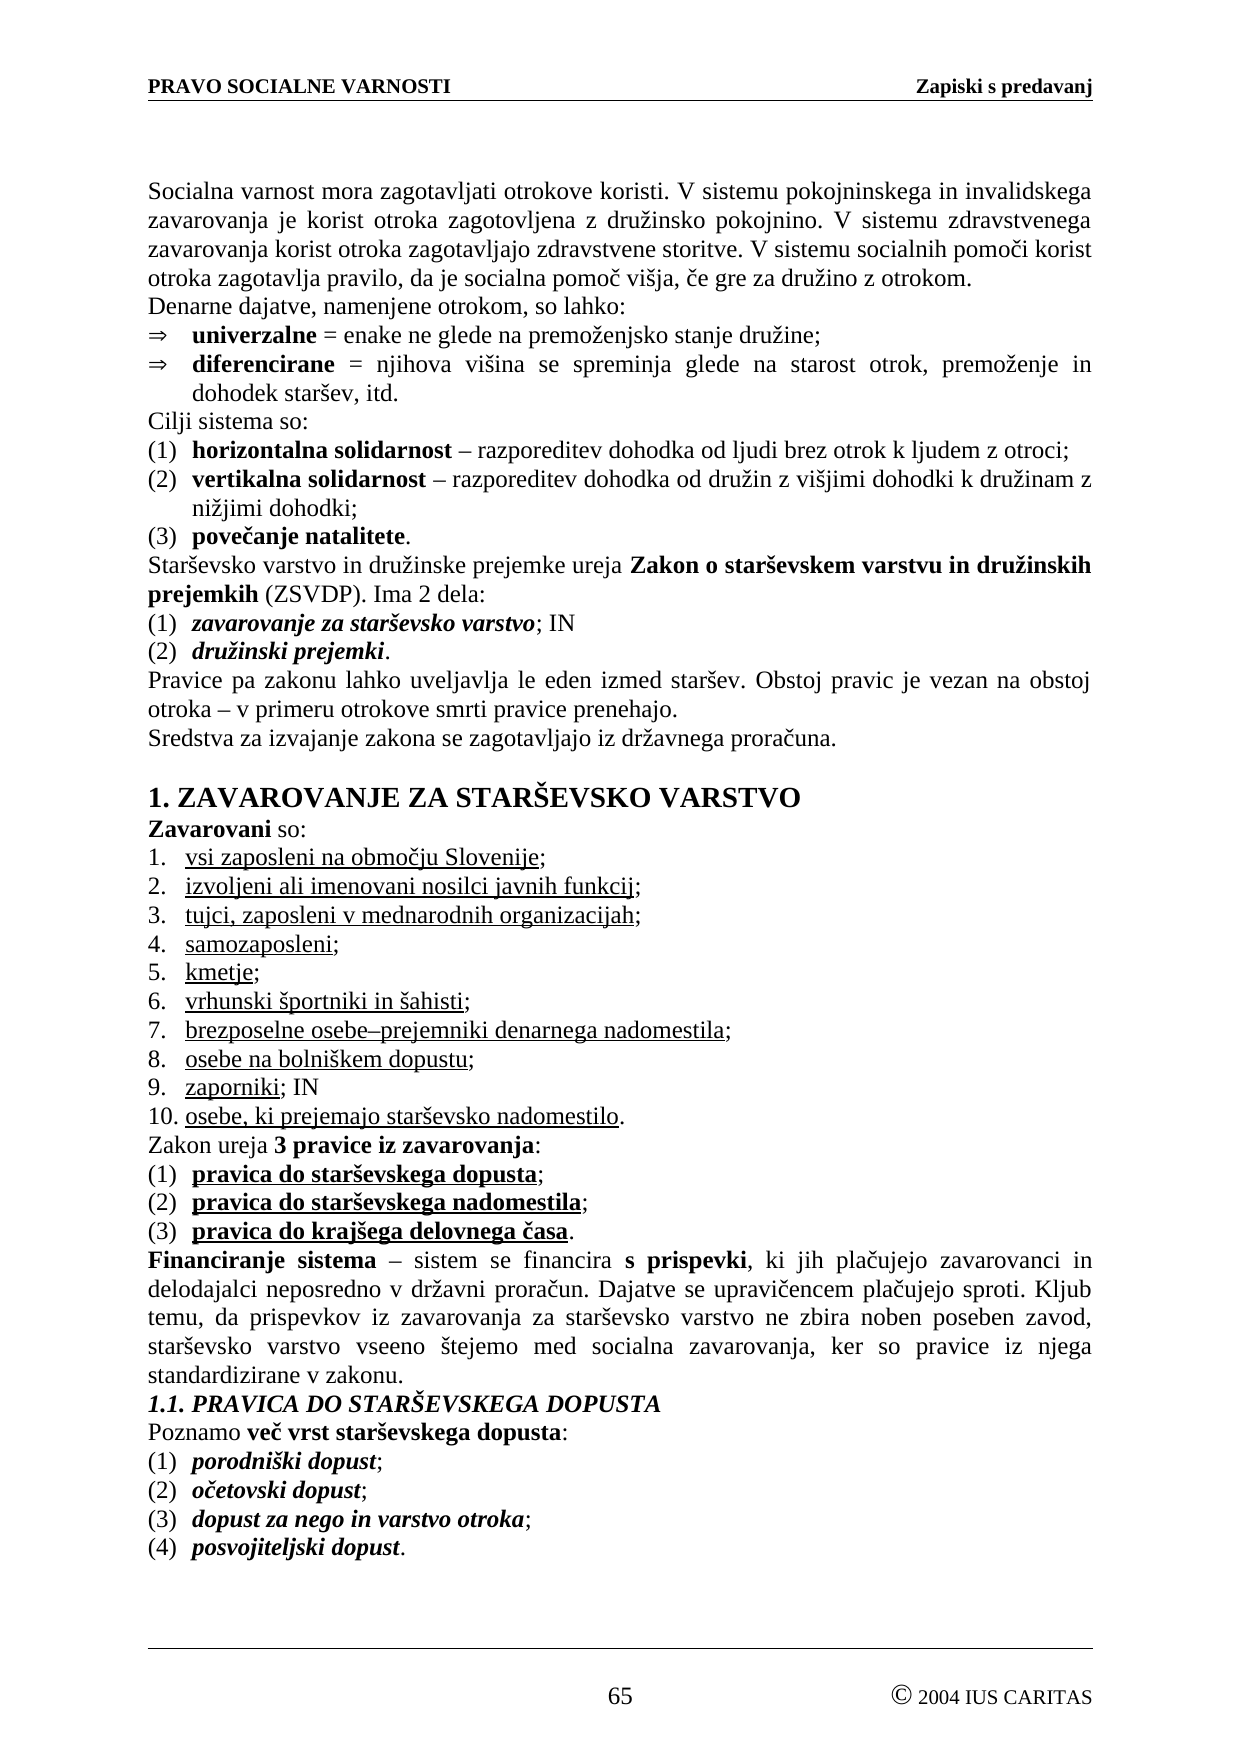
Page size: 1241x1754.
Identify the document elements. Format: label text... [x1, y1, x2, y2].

list horizontalna solidarnost – razporeditev dohodka od ljudi brez otrok k ljudem z otroci; [148, 435, 1093, 464]
text Zakon ureja 3 pravice iz zavarovanja: [148, 1130, 1093, 1159]
list univerzalne = enake ne glede na premoženjsko stanje družine; [148, 320, 1093, 349]
list dopust za nego in varstvo otroka; [148, 1504, 1093, 1532]
list samozaposleni; [148, 929, 1093, 957]
text Cilji sistema so: [148, 406, 1093, 435]
list osebe, ki prejemajo starševsko nadomestilo. [148, 1101, 1093, 1130]
list brezposelne osebe–prejemniki denarnega nadomestila; [148, 1015, 1093, 1044]
text 1. ZAVAROVANJE ZA STARŠEVSKO VARSTVO [148, 780, 1093, 814]
list družinski prejemki. [148, 636, 1093, 665]
text Sredstva za izvajanje zakona se zagotavljajo iz državnega proračuna. [148, 723, 1093, 751]
text 1.1. PRAVICA DO STARŠEVSKEGA DOPUSTA [148, 1389, 1093, 1417]
text Socialna varnost mora zagotavljati otrokove koristi. V sistemu pokojninskega in invalidskega zavarovanja je korist otroka zagotovljena z družinsko pokojnino. V sistemu zdravstvenega zavarovanja korist otroka zagotavljajo zdravstvene storitve. V sistemu socialnih pomoči korist otroka zagotavlja pravilo, da je socialna pomoč višja, če gre za družino z otrokom. [148, 176, 1093, 291]
list zaporniki; IN [148, 1072, 1093, 1101]
list tujci, zaposleni v mednarodnih organizacijah; [148, 900, 1093, 929]
list diferencirane = njihova višina se spreminja glede na starost otrok, premoženje in dohodek staršev, itd. [148, 349, 1093, 406]
list vertikalna solidarnost – razporeditev dohodka od družin z višjimi dohodki k družinam z nižjimi dohodki; [148, 464, 1093, 521]
text Financiranje sistema – sistem se financira s prispevki, ki jih plačujejo zavarovanci in delodajalci neposredno v državni proračun. Dajatve se upravičencem plačujejo sproti. Kljub temu, da prispevkov iz zavarovanja za starševsko varstvo ne zbira noben poseben zavod, starševsko varstvo vseeno štejemo med socialna zavarovanja, ker so pravice iz njega standardizirane v zakonu. [148, 1245, 1093, 1389]
list osebe na bolniškem dopustu; [148, 1044, 1093, 1072]
list kmetje; [148, 957, 1093, 986]
list povečanje natalitete. [148, 521, 1093, 550]
list pravica do starševskega nadomestila; [148, 1187, 1093, 1216]
list pravica do krajšega delovnega časa. [148, 1216, 1093, 1245]
list posvojiteljski dopust. [148, 1532, 1093, 1561]
text Starševsko varstvo in družinske prejemke ureja Zakon o starševskem varstvu in družinskih prejemkih (ZSVDP). Ima 2 dela: [148, 550, 1093, 608]
text Zavarovani so: [148, 814, 1093, 842]
text Poznamo več vrst starševskega dopusta: [148, 1417, 1093, 1446]
list vsi zaposleni na območju Slovenije; [148, 842, 1093, 871]
list porodniški dopust; [148, 1446, 1093, 1475]
list pravica do starševskega dopusta; [148, 1159, 1093, 1187]
list vrhunski športniki in šahisti; [148, 986, 1093, 1015]
text Denarne dajatve, namenjene otrokom, so lahko: [148, 291, 1093, 320]
list očetovski dopust; [148, 1475, 1093, 1504]
text Pravice pa zakonu lahko uveljavlja le eden izmed staršev. Obstoj pravic je vezan na obstoj otroka – v primeru otrokove smrti pravice prenehajo. [148, 665, 1093, 723]
list izvoljeni ali imenovani nosilci javnih funkcij; [148, 871, 1093, 900]
list zavarovanje za starševsko varstvo; IN [148, 608, 1093, 636]
